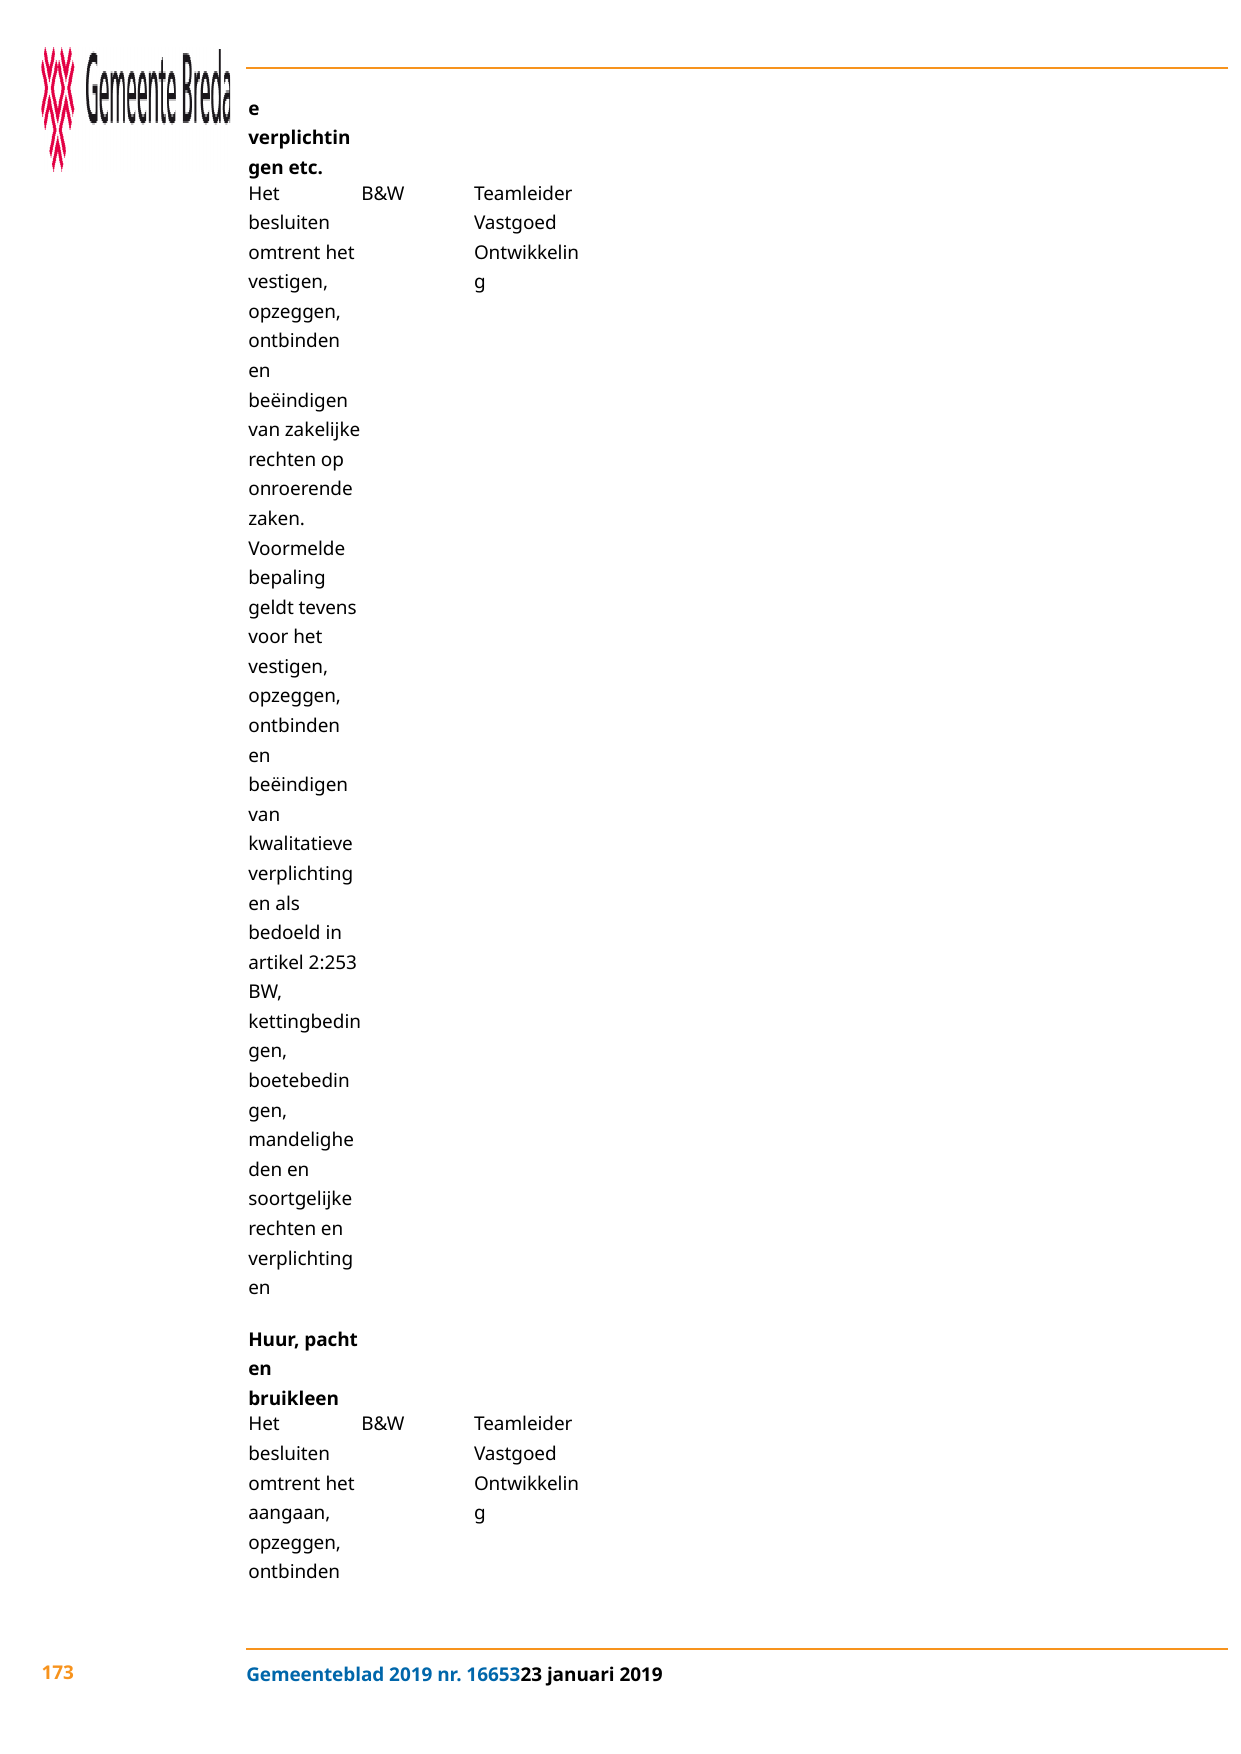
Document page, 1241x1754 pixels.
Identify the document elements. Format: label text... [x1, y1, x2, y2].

table_cell B&W [361, 180, 474, 1300]
table_cell Het besluiten omtrent het vestigen, opzeggen, ontbinden en beëindigen van zakelijke rechten op onroerende zaken. Voormelde bepaling geldt tevens voor het vestigen, opzeggen, ontbinden en beëindigen van kwalitatieve verplichtingen als bedoeld in artikel 2:253 BW, kettingbedingen, boetebedingen, mandeligheden en soortgelijke rechten en verplichtingen [248, 180, 361, 1300]
table_cell [587, 180, 700, 1300]
picture [41, 47, 231, 172]
table_cell Het besluiten omtrent het aangaan, opzeggen, ontbinden [248, 1411, 361, 1584]
table_cell Teamleider Vastgoed Ontwikkeling [474, 180, 587, 1300]
table_cell [587, 1326, 700, 1411]
table_cell [587, 1411, 700, 1584]
table_cell [474, 1326, 587, 1411]
table_cell Teamleider Vastgoed Ontwikkeling [474, 1411, 587, 1584]
table_cell [361, 1300, 474, 1326]
table_cell [361, 1326, 474, 1411]
table_cell [587, 1300, 700, 1326]
table_cell e verplichtingen etc. [248, 95, 361, 180]
table_cell [474, 95, 587, 180]
table_cell B&W [361, 1411, 474, 1584]
table_cell [248, 1300, 361, 1326]
table_cell Huur, pacht en bruikleen [248, 1326, 361, 1411]
table_cell [474, 1300, 587, 1326]
table_cell [361, 95, 474, 180]
table_cell [587, 95, 700, 180]
